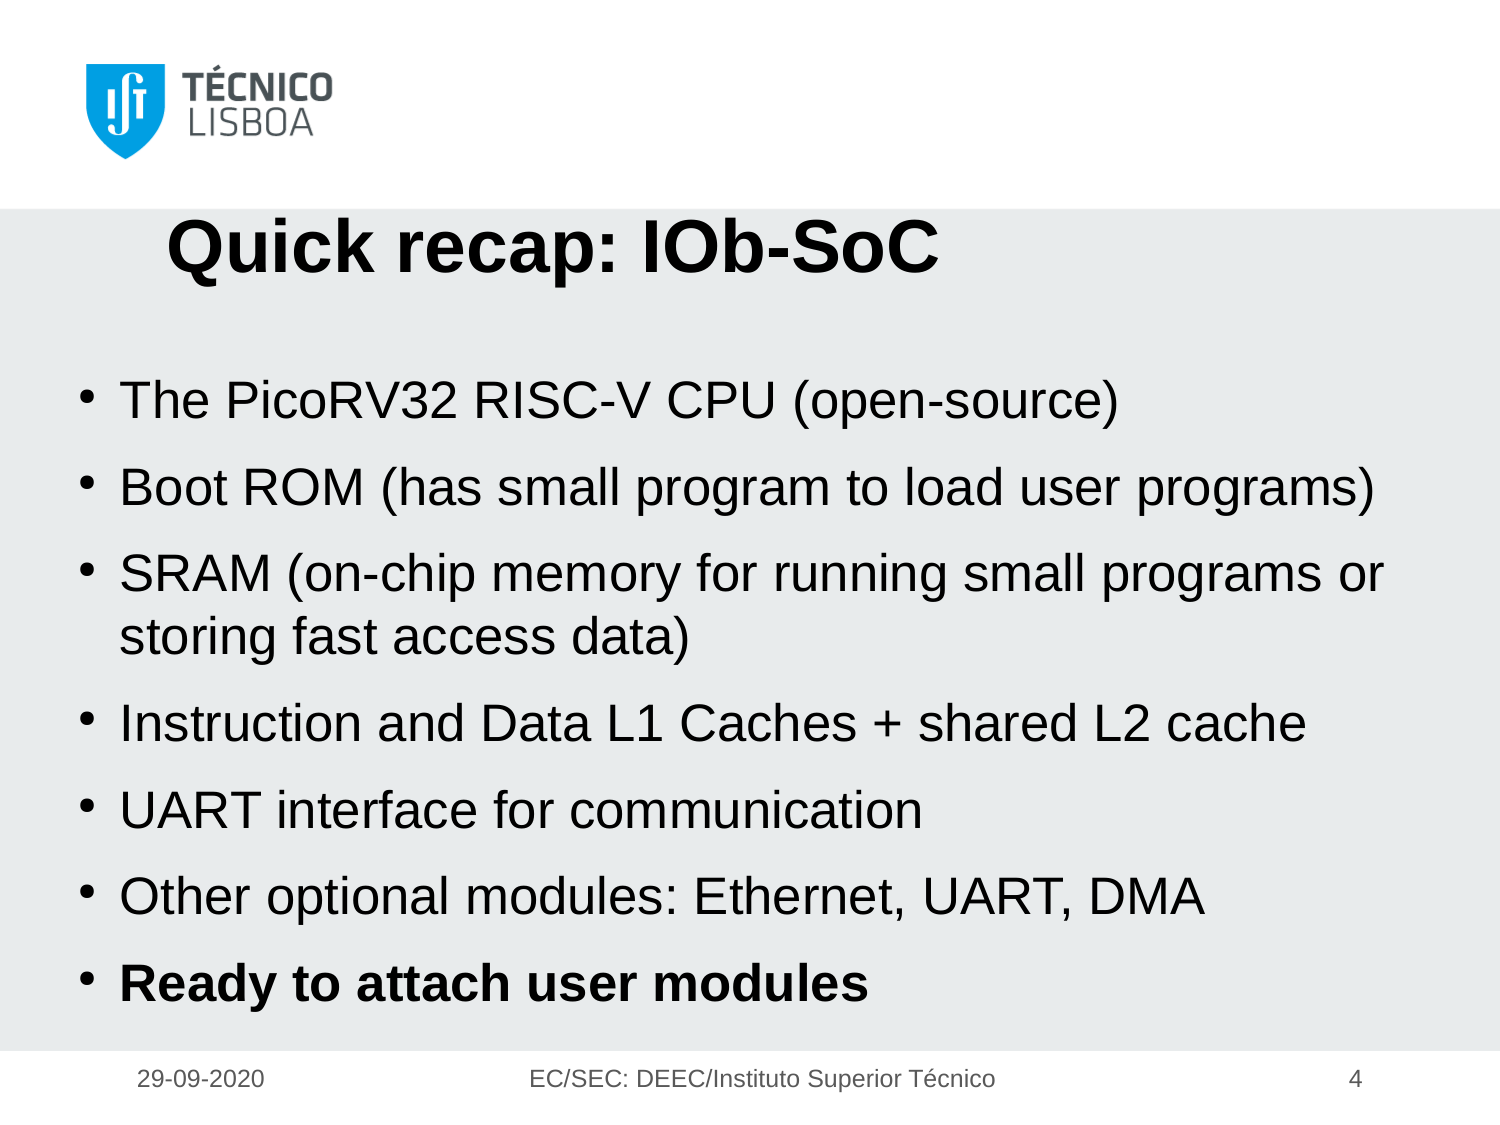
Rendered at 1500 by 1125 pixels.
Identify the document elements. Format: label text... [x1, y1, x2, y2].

slide_number [1077, 1052, 1378, 1103]
title Quick recap: IOb-SoC [151, 171, 1408, 314]
list The PicoRV32 RISC-V CPU (open-source) Boot ROM (has small program to load user programs) SRAM (on-chip memory for running small programs or storing fast access data) Instruction and Data L1 Caches + shared L2 cache UART interface for communication Other optional modules: Ethernet, UART, DMA Ready to attach user modules [63, 366, 1477, 1028]
slide_number 29-09-2020 [121, 1052, 425, 1103]
footer EC/SEC: DEEC/Instituto Superior Técnico [512, 1052, 1021, 1103]
picture [0, 0, 1500, 1125]
